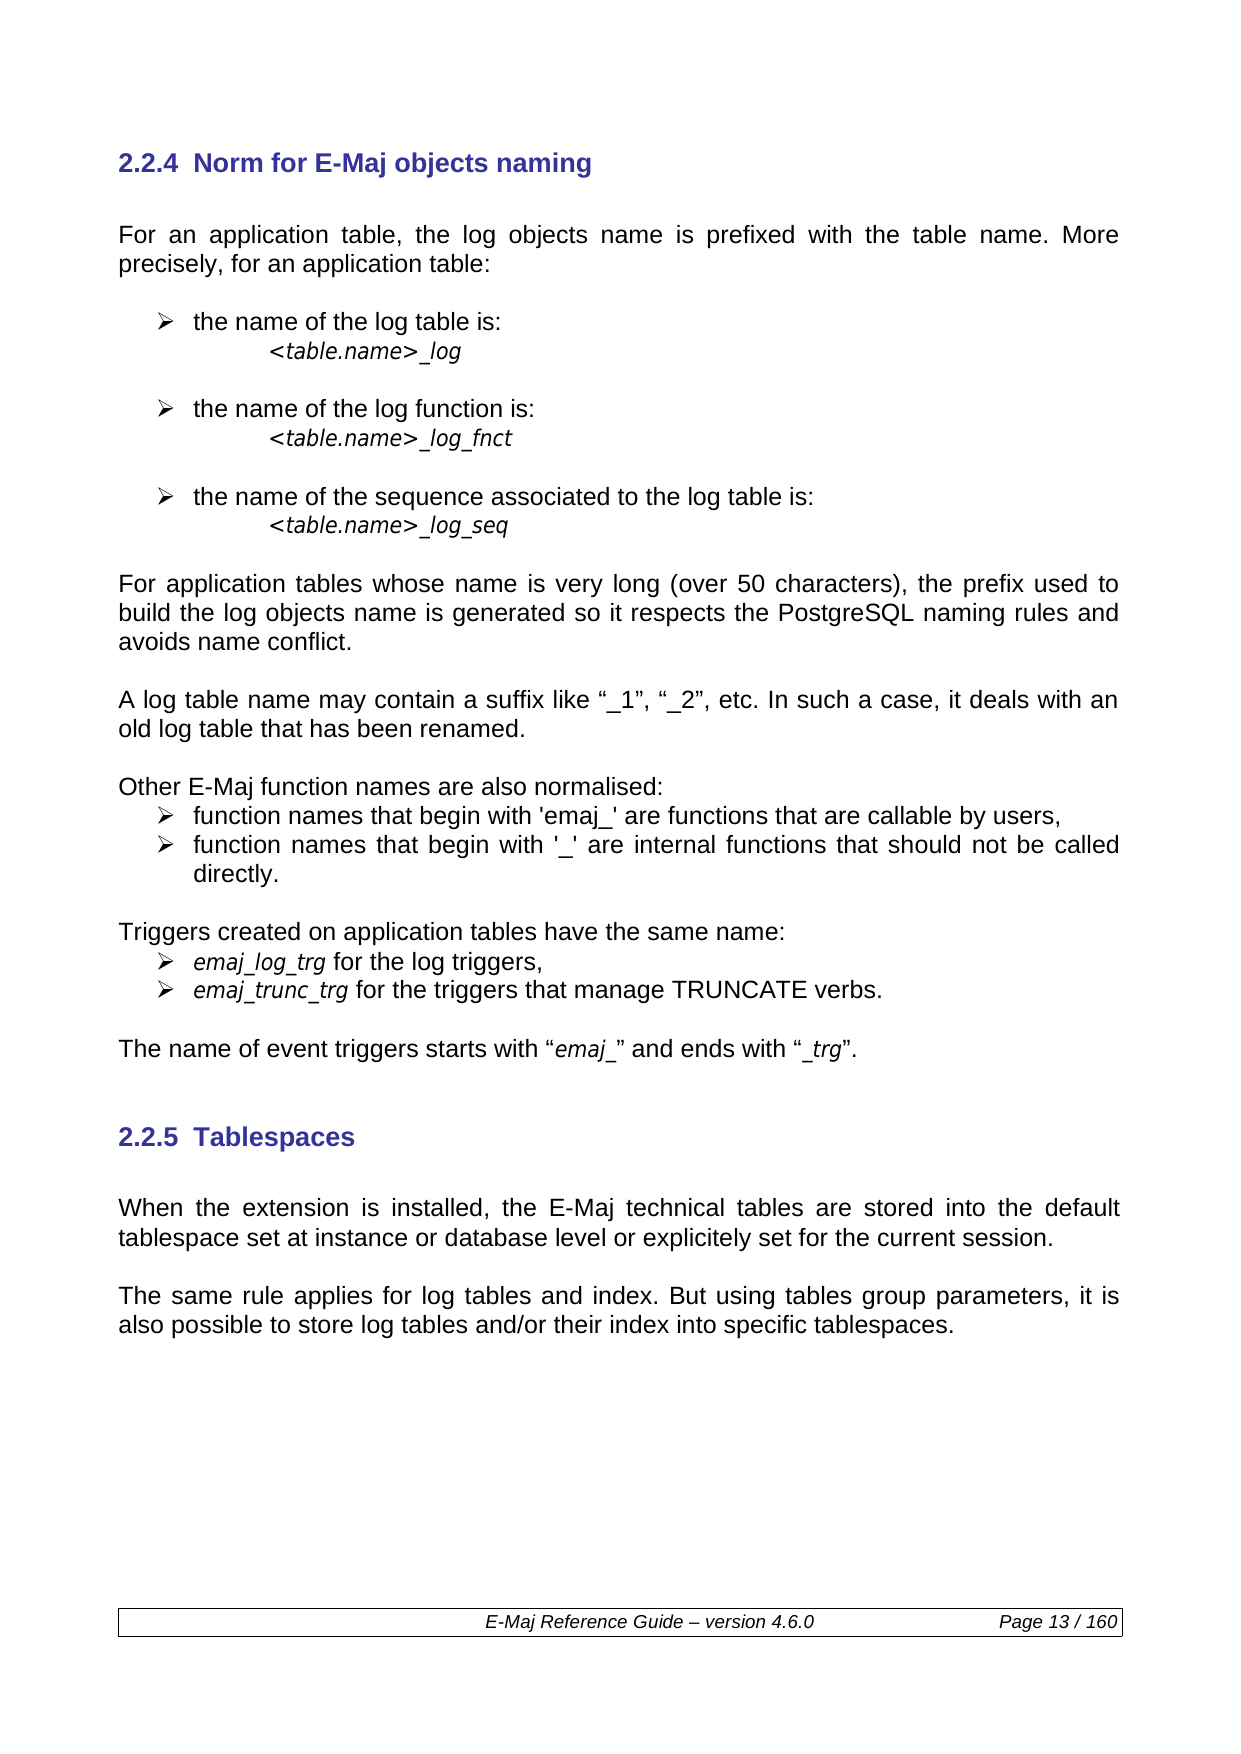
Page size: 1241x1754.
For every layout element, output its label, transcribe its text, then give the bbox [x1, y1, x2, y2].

text When the extension is installed, the E-Maj technical tables are stored into the default tablespace set at instance or database level or explicitely set for the current session. [118, 1193, 1122, 1251]
text Triggers created on application tables have the same name: [118, 917, 1122, 946]
list the name of the log function is: <table.name>_log_fnct [156, 394, 1122, 452]
text The name of event triggers starts with “emaj_” and ends with “_trg”. [118, 1033, 1122, 1063]
list the name of the log table is: <table.name>_log [156, 307, 1122, 365]
list emaj_trunc_trg for the triggers that manage TRUNCATE verbs. [156, 975, 1122, 1004]
subtitle Norm for E-Maj objects naming [118, 147, 1122, 178]
list function names that begin with 'emaj_' are functions that are callable by users, [156, 801, 1122, 830]
text The same rule applies for log tables and index. But using tables group parameters, it is also possible to store log tables and/or their index into specific tablespaces. [118, 1281, 1122, 1339]
text A log table name may contain a suffix like “_1”, “_2”, etc. In such a case, it deals with an old log table that has been renamed. [118, 685, 1122, 743]
list function names that begin with '_' are internal functions that should not be called directly. [156, 830, 1122, 888]
text For application tables whose name is very long (over 50 characters), the prefix used to build the log objects name is generated so it respects the PostgreSQL naming rules and avoids name conflict. [118, 539, 1122, 656]
text Other E-Maj function names are also normalised: [118, 772, 1122, 801]
subtitle Tablespaces [118, 1121, 1122, 1152]
text For an application table, the log objects name is prefixed with the table name. More precisely, for an application table: [118, 220, 1122, 278]
list emaj_log_trg for the log triggers, [156, 946, 1122, 975]
list the name of the sequence associated to the log table is: <table.name>_log_seq [156, 481, 1122, 539]
